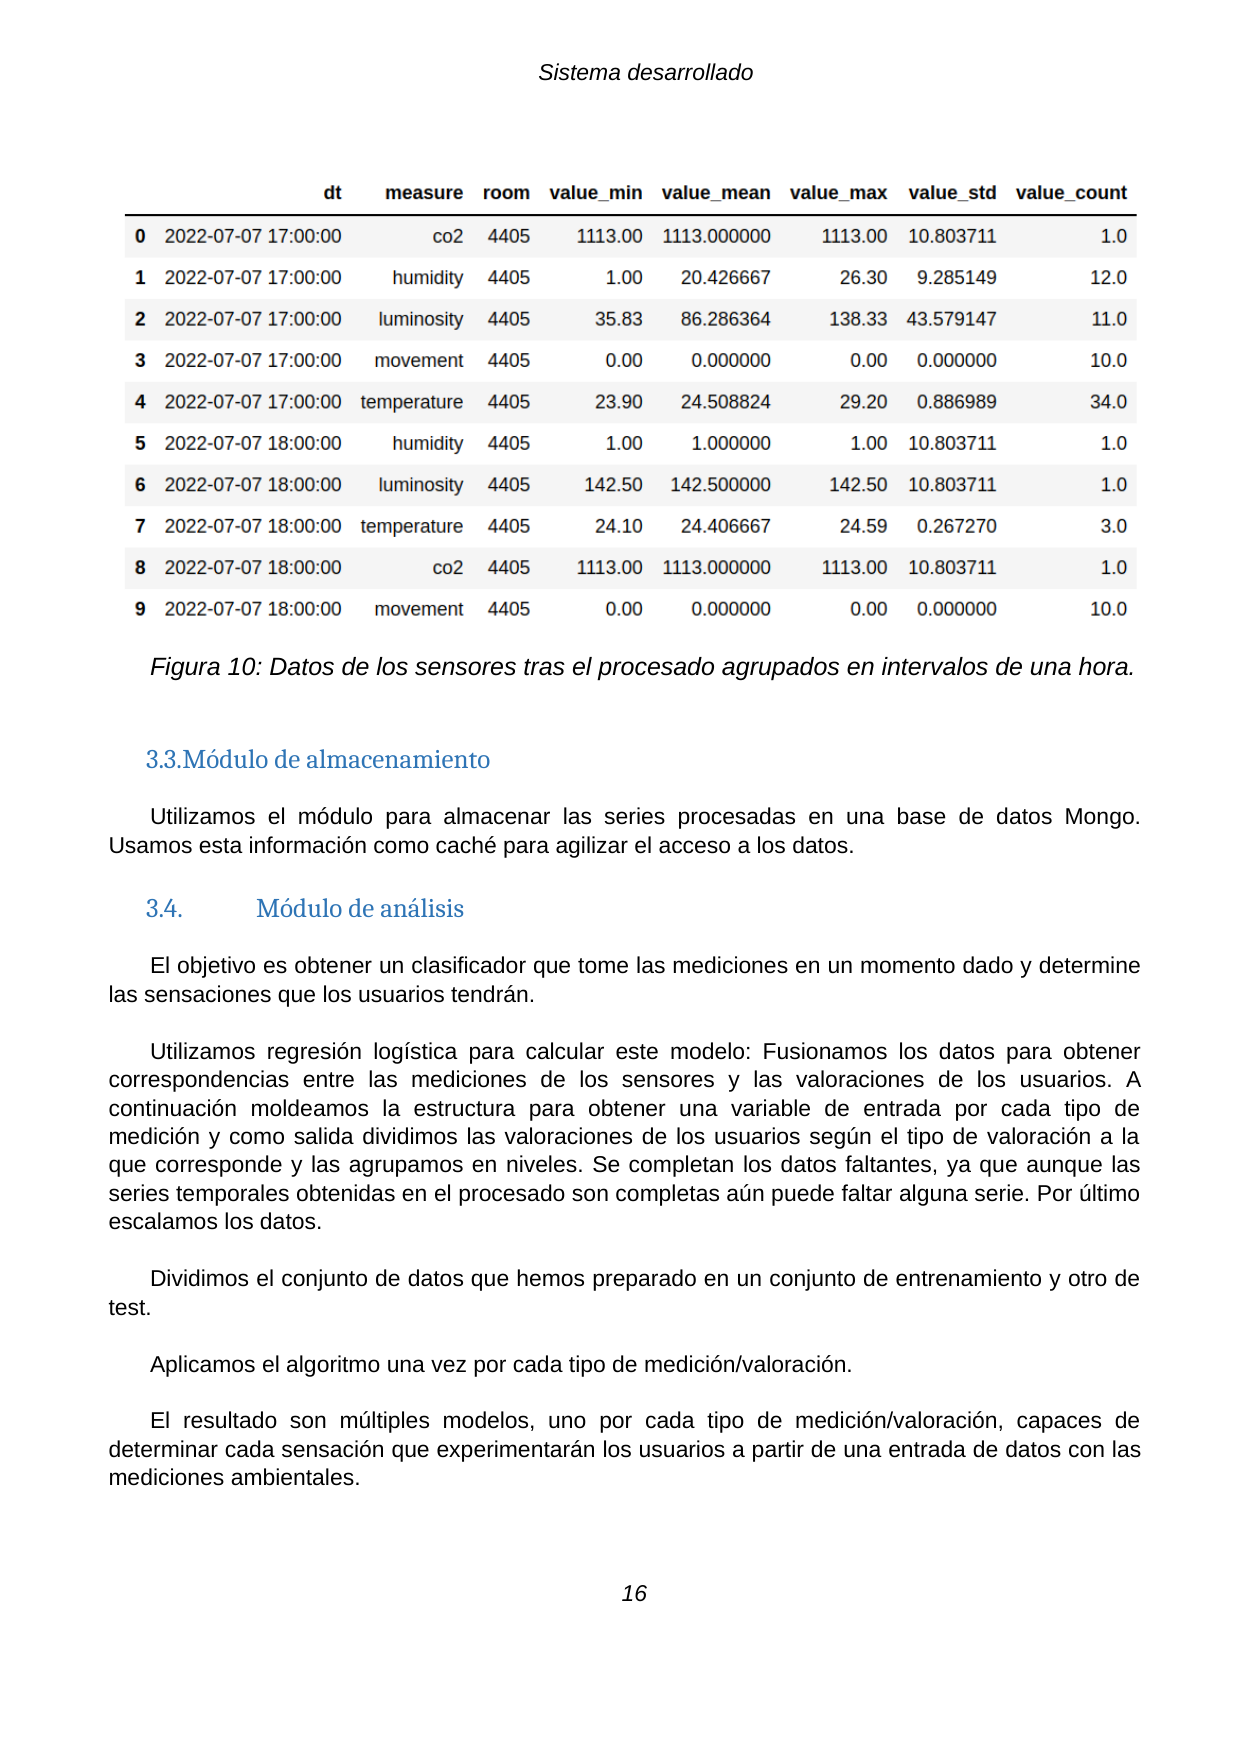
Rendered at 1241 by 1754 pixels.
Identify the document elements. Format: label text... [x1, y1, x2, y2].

text Utilizamos el módulo para almacenar las series procesadas en una base de datos Mongo. Usamos esta información como caché para agilizar el acceso a los datos. [108, 803, 1142, 858]
text Aplicamos el algoritmo una vez por cada tipo de medición/valoración. [108, 1351, 1142, 1377]
text Figura 10: Datos de los sensores tras el procesado agrupados en intervalos de una hora. [108, 640, 1142, 681]
text El resultado son múltiples modelos, uno por cada tipo de medición/valoración, capaces de determinar cada sensación que experimentarán los usuarios a partir de una entrada de datos con las mediciones ambientales. [108, 1407, 1142, 1491]
text Utilizamos regresión logística para calcular este modelo: Fusionamos los datos para obtener correspondencias entre las mediciones de los sensores y las valoraciones de los usuarios. A continuación moldeamos la estructura para obtener una variable de entrada por cada tipo de medición y como salida dividimos las valoraciones de los usuarios según el tipo de valoración a la que corresponde y las agrupamos en niveles. Se completan los datos faltantes, ya que aunque las series temporales obtenidas en el procesado son completas aún puede faltar alguna serie. Por último escalamos los datos. [108, 1038, 1142, 1235]
text El objetivo es obtener un clasificador que tome las mediciones en un momento dado y determine las sensaciones que los usuarios tendrán. [108, 952, 1142, 1007]
picture [108, 163, 1142, 640]
text Dividimos el conjunto de datos que hemos preparado en un conjunto de entrenamiento y otro de test. [108, 1265, 1142, 1320]
subtitle Módulo de análisis [146, 893, 1142, 924]
subtitle Módulo de almacenamiento [146, 744, 1142, 775]
